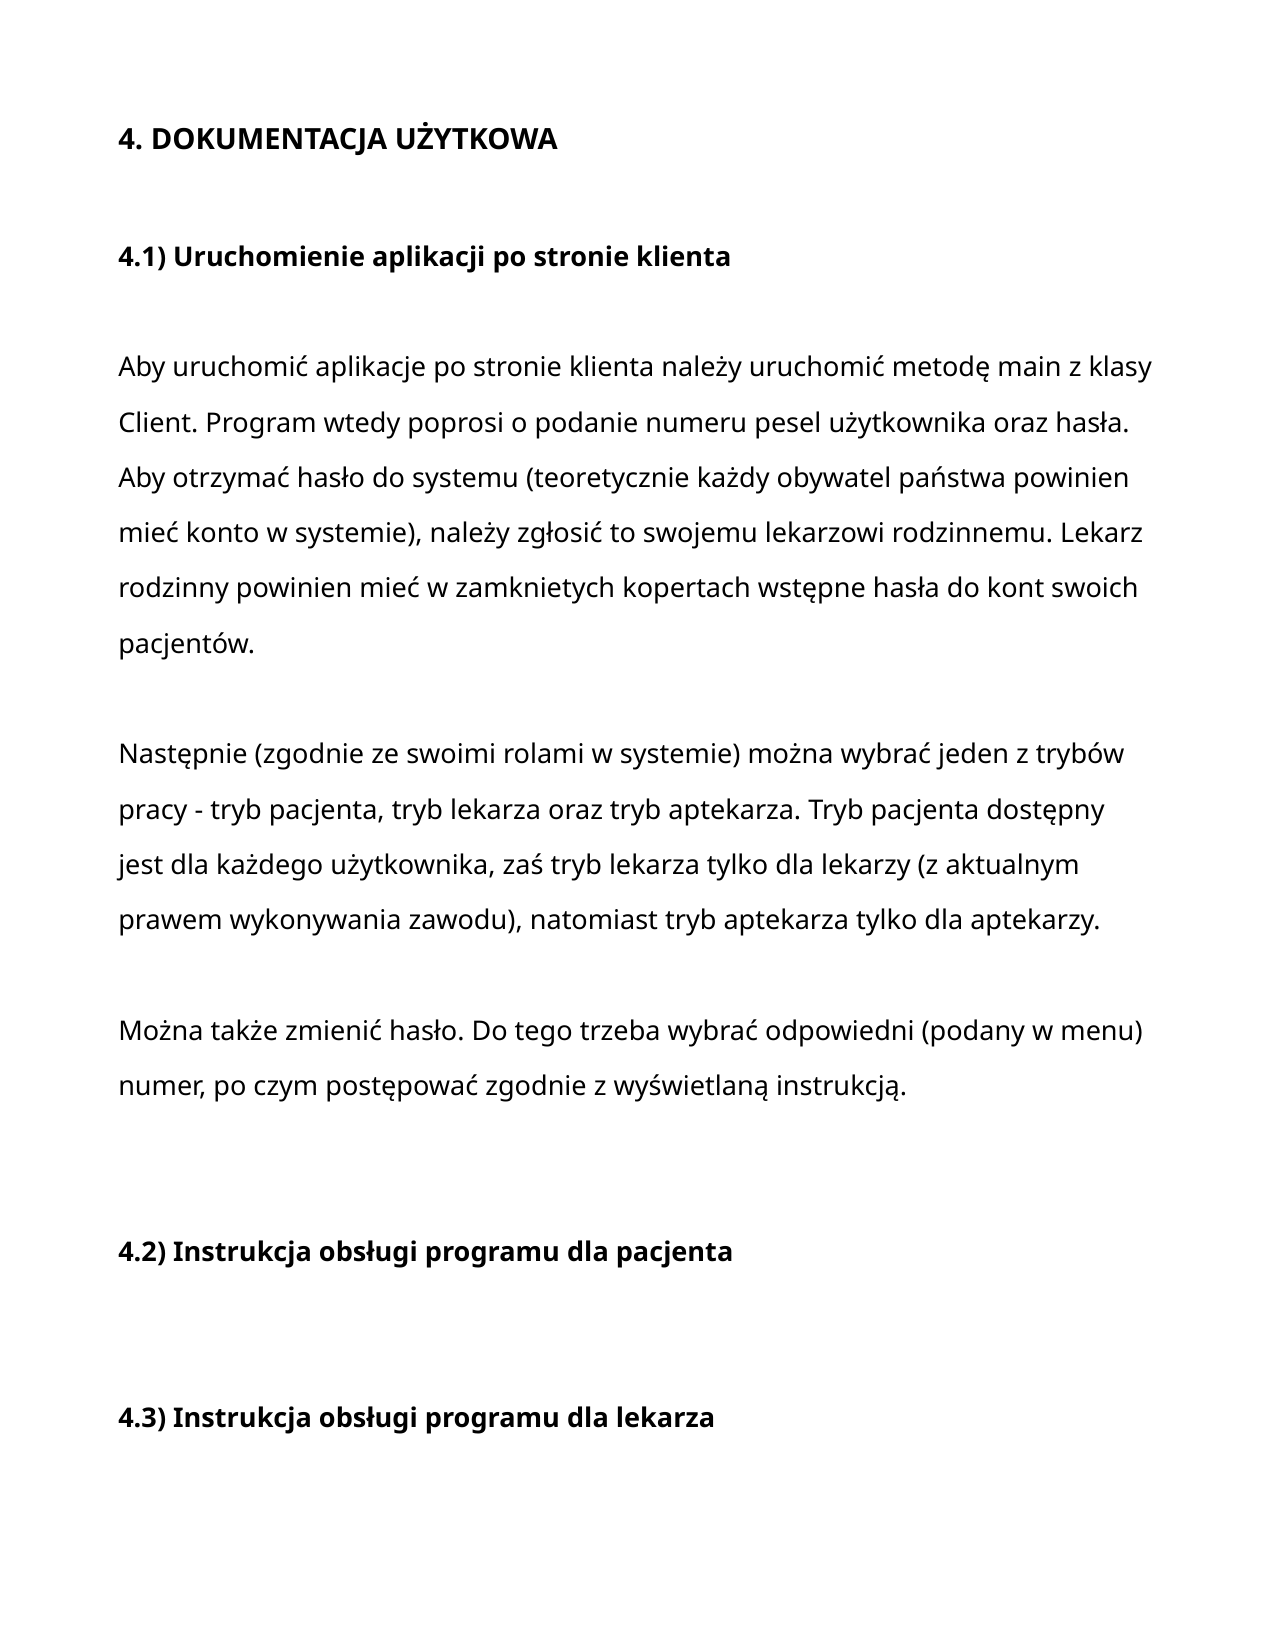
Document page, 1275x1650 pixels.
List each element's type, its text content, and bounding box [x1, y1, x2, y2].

text 4.2) Instrukcja obsługi programu dla pacjenta [118, 1233, 1157, 1269]
text Można także zmienić hasło. Do tego trzeba wybrać odpowiedni (podany w menu) numer, po czym postępować zgodnie z wyświetlaną instrukcją. [118, 1011, 1157, 1104]
text 4.3) Instrukcja obsługi programu dla lekarza [118, 1399, 1157, 1436]
text 4. DOKUMENTACJA UŻYTKOWA [118, 118, 1157, 158]
text Aby uruchomić aplikacje po stronie klienta należy uruchomić metodę main z klasy Client. Program wtedy poprosi o podanie numeru pesel użytkownika oraz hasła. Aby otrzymać hasło do systemu (teoretycznie każdy obywatel państwa powinien mieć konto w systemie), należy zgłosić to swojemu lekarzowi rodzinnemu. Lekarz rodzinny powinien mieć w zamknietych kopertach wstępne hasła do kont swoich pacjentów. [118, 348, 1157, 661]
text 4.1) Uruchomienie aplikacji po stronie klienta [118, 237, 1157, 274]
text Następnie (zgodnie ze swoimi rolami w systemie) można wybrać jeden z trybów pracy - tryb pacjenta, tryb lekarza oraz tryb aptekarza. Tryb pacjenta dostępny jest dla każdego użytkownika, zaś tryb lekarza tylko dla lekarzy (z aktualnym prawem wykonywania zawodu), natomiast tryb aptekarza tylko dla aptekarzy. [118, 735, 1157, 938]
